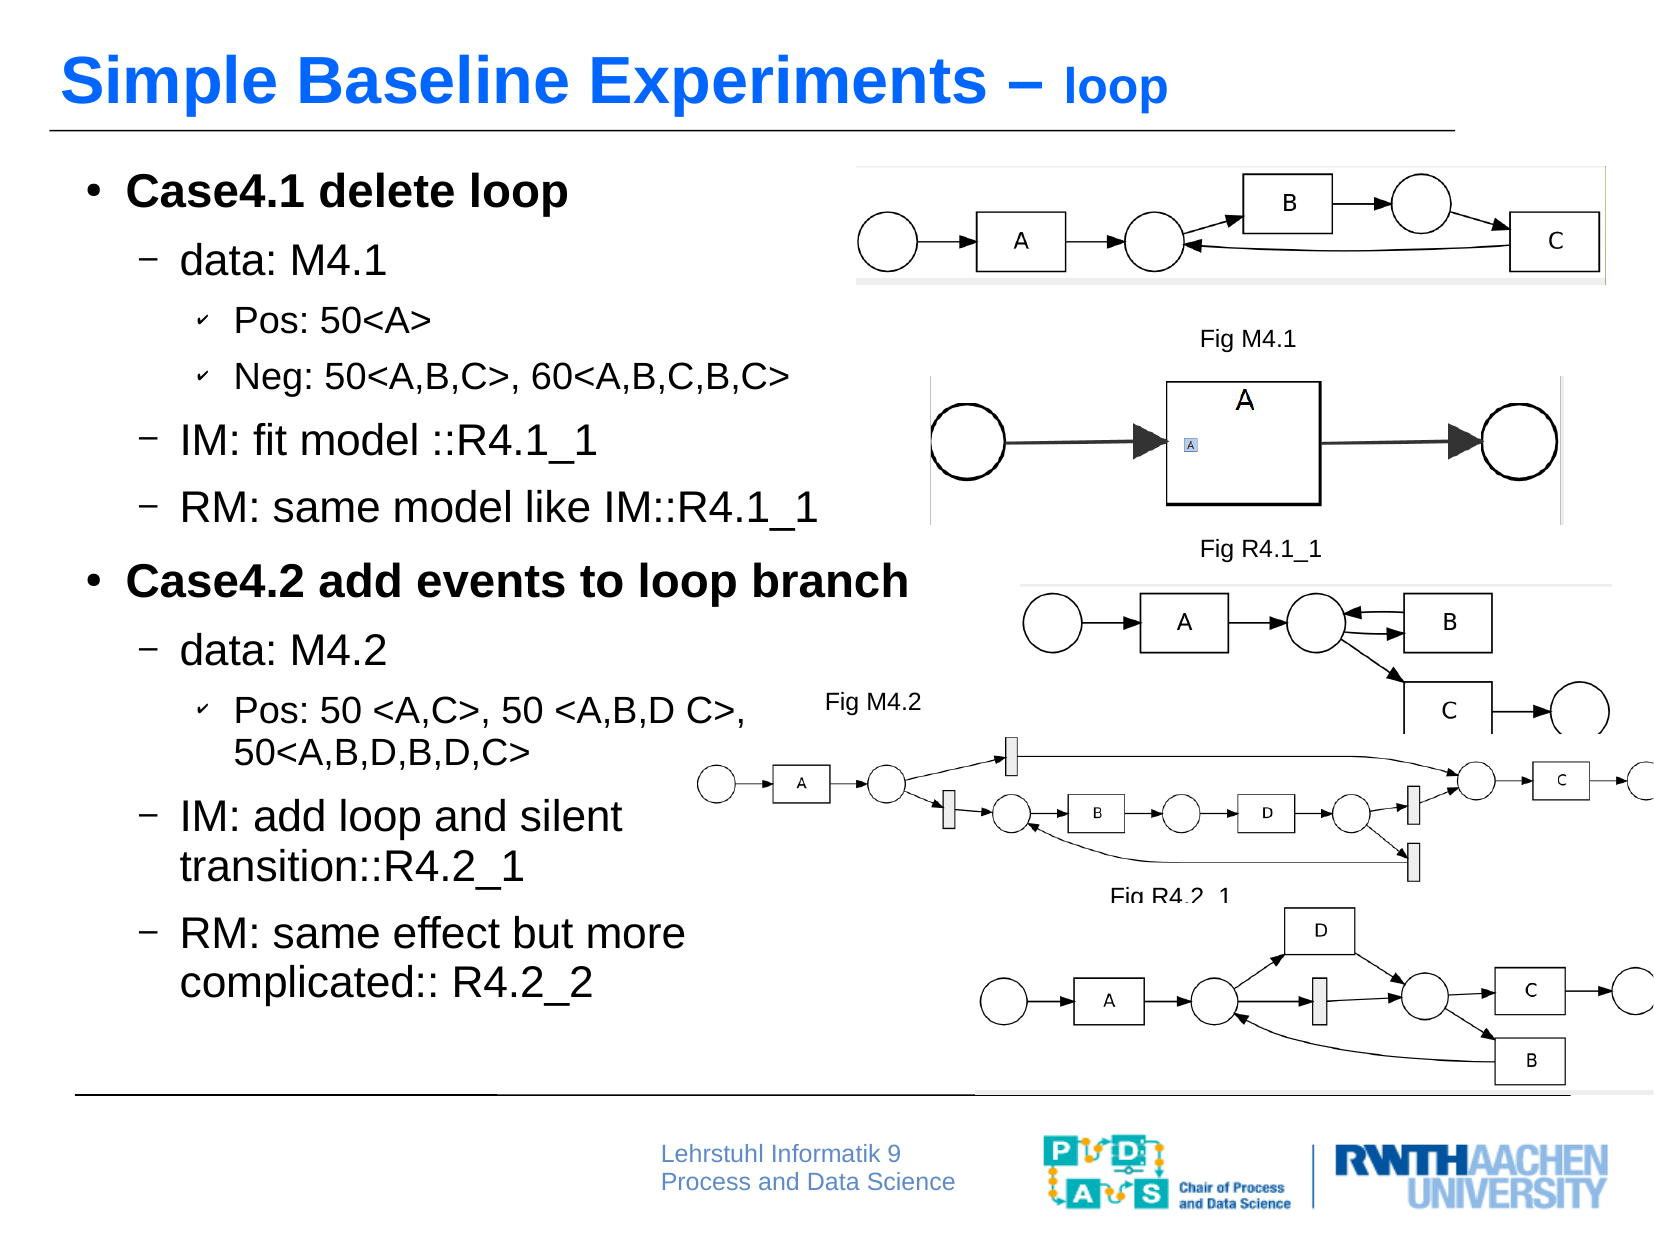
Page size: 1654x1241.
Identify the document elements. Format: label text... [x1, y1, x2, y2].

title Simple Baseline Experiments – loop [60, 30, 1549, 131]
picture [697, 584, 1654, 884]
list Case4.1 delete loop data: M4.1 Pos: 50<A> Neg: 50<A,B,C>, 60<A,B,C,B,C> IM: fit model ::R4.1_1 RM: same model like IM::R4.1_1 Case4.2 add events to loop branch data: M4.2 Pos: 50 <A,C>, 50 <A,B,D C>, 50<A,B,D,B,D,C> IM: add loop and silent transition::R4.2_1 RM: same effect but more complicated:: R4.2_2 [71, 165, 916, 1021]
text_box Fig M4.2 [810, 678, 1020, 720]
picture [930, 376, 1564, 526]
text_box Fig R4.2_1 [1095, 884, 1351, 903]
picture [856, 166, 1606, 286]
text_box Fig M4.1 [1185, 314, 1441, 357]
picture [975, 903, 1654, 1241]
text_box Fig R4.1_1 [1185, 526, 1441, 567]
